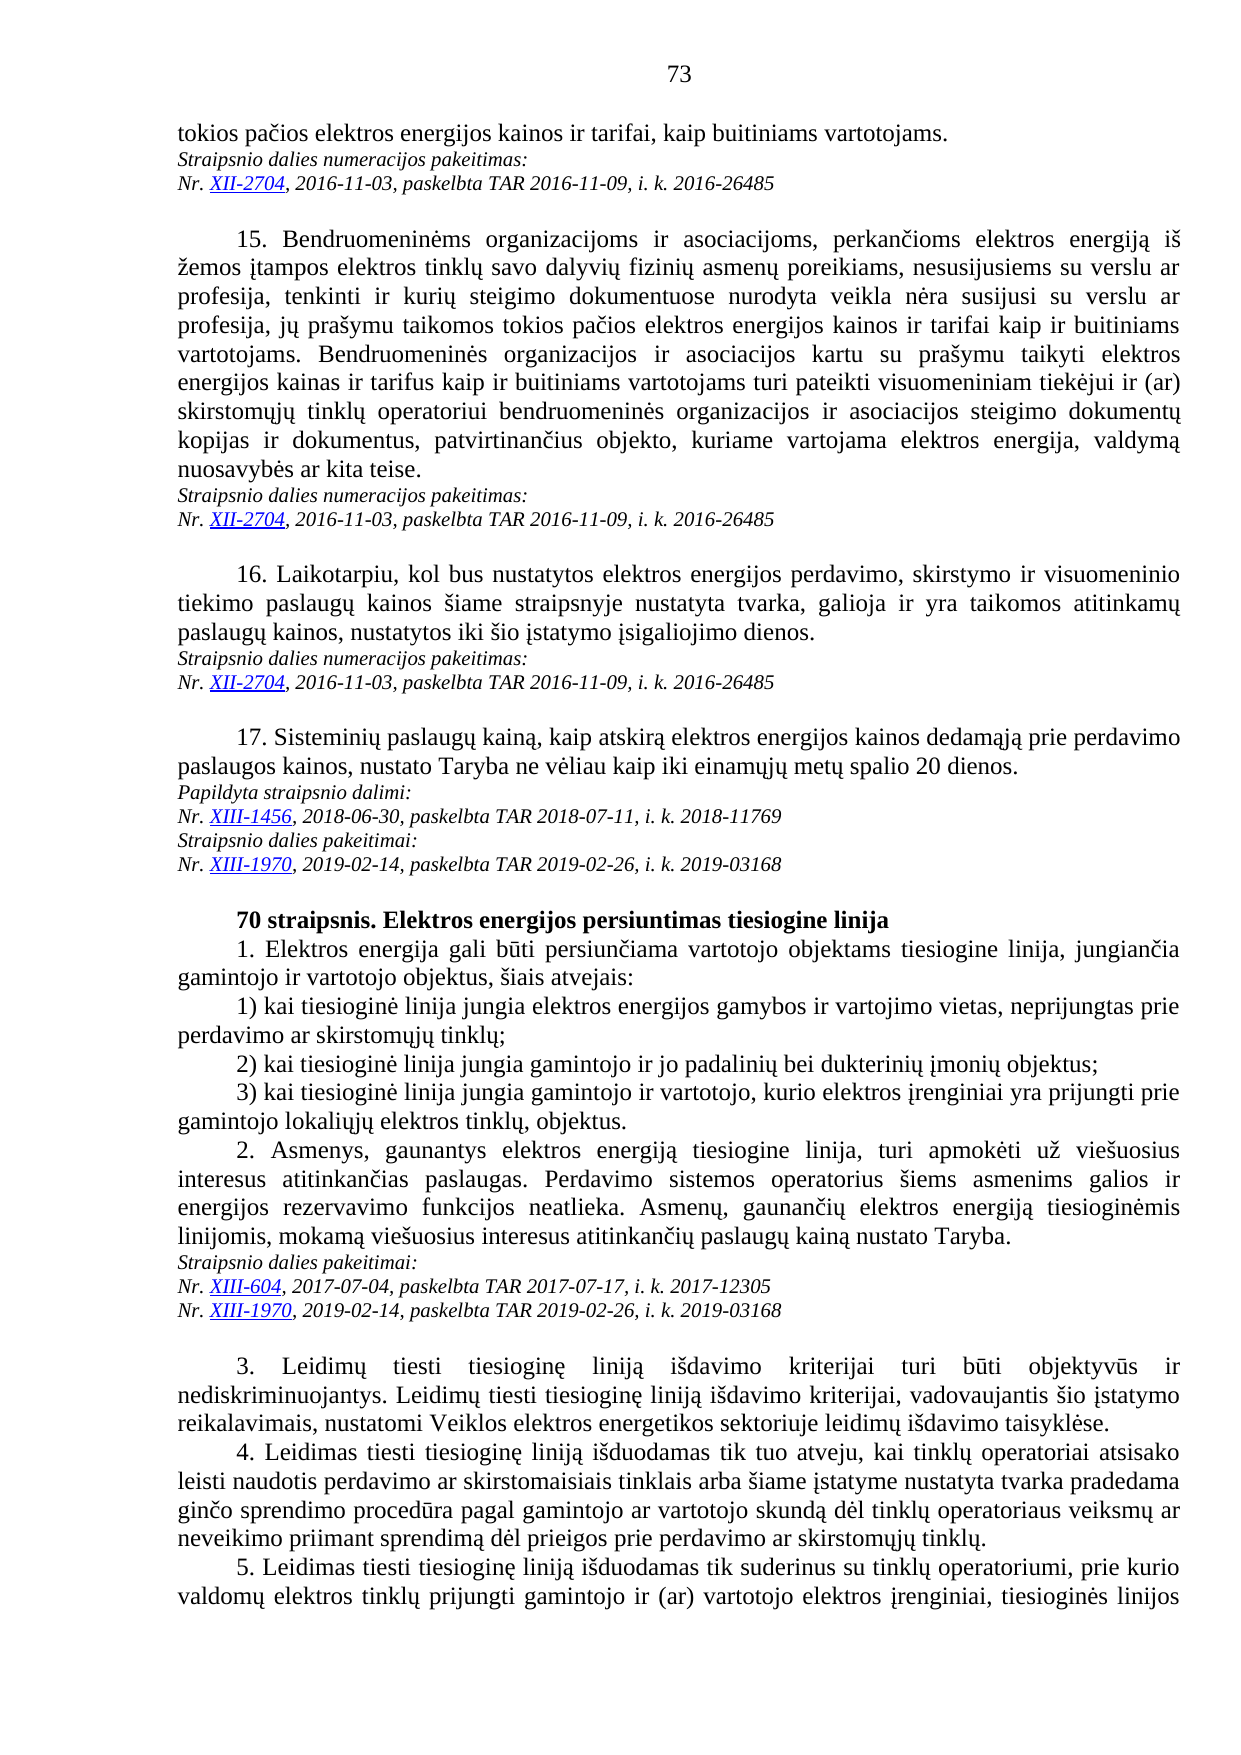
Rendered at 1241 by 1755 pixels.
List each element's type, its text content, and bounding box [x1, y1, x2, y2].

text Nr. XII-2704, 2016-11-03, paskelbta TAR 2016-11-09, i. k. 2016-26485 [177, 670, 1181, 694]
text 2) kai tiesioginė linija jungia gamintojo ir jo padalinių bei dukterinių įmonių objektus; [177, 1049, 1181, 1077]
text 16. Laikotarpiu, kol bus nustatytos elektros energijos perdavimo, skirstymo ir visuomeninio tiekimo paslaugų kainos šiame straipsnyje nustatyta tvarka, galioja ir yra taikomos atitinkamų paslaugų kainos, nustatytos iki šio įstatymo įsigaliojimo dienos. [177, 559, 1181, 646]
text 17. Sisteminių paslaugų kainą, kaip atskirą elektros energijos kainos dedamąją prie perdavimo paslaugos kainos, nustato Taryba ne vėliau kaip iki einamųjų metų spalio 20 dienos. [177, 722, 1181, 780]
text Nr. XIII-604, 2017-07-04, paskelbta TAR 2017-07-17, i. k. 2017-12305 [177, 1274, 1181, 1298]
text Nr. XII-2704, 2016-11-03, paskelbta TAR 2016-11-09, i. k. 2016-26485 [177, 507, 1181, 531]
text Straipsnio dalies numeracijos pakeitimas: [177, 646, 1181, 670]
text Straipsnio dalies numeracijos pakeitimas: [177, 147, 1181, 171]
text Straipsnio dalies numeracijos pakeitimas: [177, 482, 1181, 507]
text 2. Asmenys, gaunantys elektros energiją tiesiogine linija, turi apmokėti už viešuosius interesus atitinkančias paslaugas. Perdavimo sistemos operatorius šiems asmenims galios ir energijos rezervavimo funkcijos neatlieka. Asmenų, gaunančių elektros energiją tiesioginėmis linijomis, mokamą viešuosius interesus atitinkančių paslaugų kainą nustato Taryba. [177, 1135, 1181, 1250]
text 1. Elektros energija gali būti persiunčiama vartotojo objektams tiesiogine linija, jungiančia gamintojo ir vartotojo objektus, šiais atvejais: [177, 934, 1181, 991]
text 3) kai tiesioginė linija jungia gamintojo ir vartotojo, kurio elektros įrenginiai yra prijungti prie gamintojo lokaliųjų elektros tinklų, objektus. [177, 1077, 1181, 1135]
text Straipsnio dalies pakeitimai: [177, 1250, 1181, 1274]
text 15. Bendruomeninėms organizacijoms ir asociacijoms, perkančioms elektros energiją iš žemos įtampos elektros tinklų savo dalyvių fizinių asmenų poreikiams, nesusijusiems su verslu ar profesija, tenkinti ir kurių steigimo dokumentuose nurodyta veikla nėra susijusi su verslu ar profesija, jų prašymu taikomos tokios pačios elektros energijos kainos ir tarifai kaip ir buitiniams vartotojams. Bendruomeninės organizacijos ir asociacijos kartu su prašymu taikyti elektros energijos kainas ir tarifus kaip ir buitiniams vartotojams turi pateikti visuomeniniam tiekėjui ir (ar) skirstomųjų tinklų operatoriui bendruomeninės organizacijos ir asociacijos steigimo dokumentų kopijas ir dokumentus, patvirtinančius objekto, kuriame vartojama elektros energija, valdymą nuosavybės ar kita teise. [177, 224, 1181, 482]
text Nr. XIII-1970, 2019-02-14, paskelbta TAR 2019-02-26, i. k. 2019-03168 [177, 852, 1181, 876]
text Papildyta straipsnio dalimi: [177, 780, 1181, 804]
text 1) kai tiesioginė linija jungia elektros energijos gamybos ir vartojimo vietas, neprijungtas prie perdavimo ar skirstomųjų tinklų; [177, 991, 1181, 1049]
text 3. Leidimų tiesti tiesioginę liniją išdavimo kriterijai turi būti objektyvūs ir nediskriminuojantys. Leidimų tiesti tiesioginę liniją išdavimo kriterijai, vadovaujantis šio įstatymo reikalavimais, nustatomi Veiklos elektros energetikos sektoriuje leidimų išdavimo taisyklėse. [177, 1351, 1181, 1437]
text Nr. XIII-1970, 2019-02-14, paskelbta TAR 2019-02-26, i. k. 2019-03168 [177, 1298, 1181, 1322]
text Straipsnio dalies pakeitimai: [177, 828, 1181, 852]
text 70 straipsnis. Elektros energijos persiuntimas tiesiogine linija [177, 905, 1181, 934]
text 4. Leidimas tiesti tiesioginę liniją išduodamas tik tuo atveju, kai tinklų operatoriai atsisako leisti naudotis perdavimo ar skirstomaisiais tinklais arba šiame įstatyme nustatyta tvarka pradedama ginčo sprendimo procedūra pagal gamintojo ar vartotojo skundą dėl tinklų operatoriaus veiksmų ar neveikimo priimant sprendimą dėl prieigos prie perdavimo ar skirstomųjų tinklų. [177, 1437, 1181, 1552]
text tokios pačios elektros energijos kainos ir tarifai, kaip buitiniams vartotojams. [177, 118, 1181, 147]
text 5. Leidimas tiesti tiesioginę liniją išduodamas tik suderinus su tinklų operatoriumi, prie kurio valdomų elektros tinklų prijungti gamintojo ir (ar) vartotojo elektros įrenginiai, tiesioginės linijos [177, 1552, 1181, 1610]
text Nr. XII-2704, 2016-11-03, paskelbta TAR 2016-11-09, i. k. 2016-26485 [177, 171, 1181, 195]
text Nr. XIII-1456, 2018-06-30, paskelbta TAR 2018-07-11, i. k. 2018-11769 [177, 804, 1181, 828]
